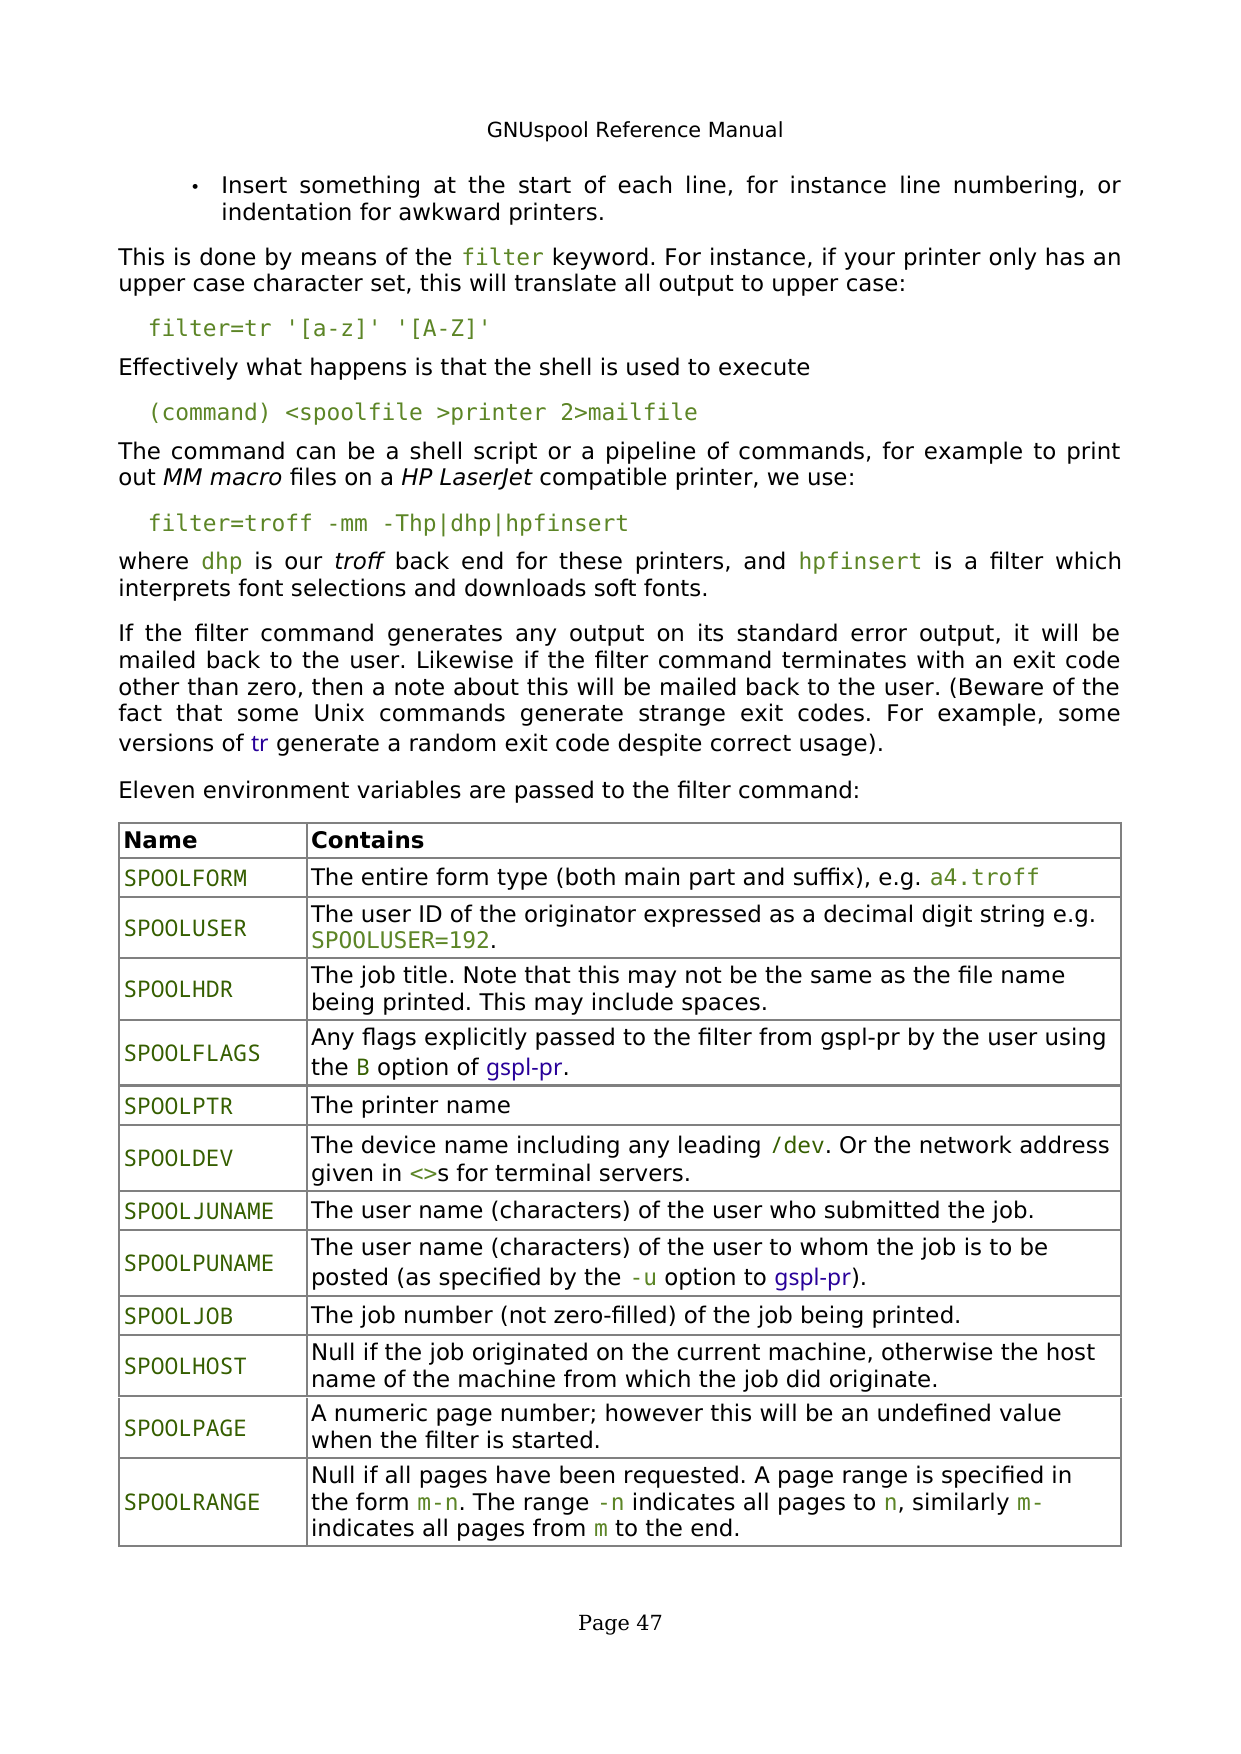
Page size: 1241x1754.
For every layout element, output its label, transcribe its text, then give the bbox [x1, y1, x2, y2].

table_cell The job title. Note that this may not be the same as the file name being printed. This may include spaces. [308, 959, 1120, 1019]
text where dhp is our troff back end for these printers, and hpfinsert is a filter which interprets font selections and downloads soft fonts. [118, 548, 1122, 602]
table_header Name [120, 824, 306, 857]
list Insert something at the start of each line, for instance line numbering, or indentation for awkward printers. [192, 172, 1122, 225]
table_cell A numeric page number; however this will be an undefined value when the filter is started. [308, 1398, 1120, 1457]
table_cell The user name (characters) of the user who submitted the job. [308, 1192, 1120, 1229]
table_cell The printer name [308, 1087, 1120, 1124]
table_cell Null if the job originated on the current machine, otherwise the host name of the machine from which the job did originate. [308, 1336, 1120, 1395]
table_cell The job number (not zero-filled) of the job being printed. [308, 1297, 1120, 1334]
table_cell SPOOLDEV [120, 1126, 306, 1190]
text The command can be a shell script or a pipeline of commands, for example to print out MM macro files on a HP LaserJet compatible printer, we use: [118, 438, 1122, 491]
table_cell SPOOLPUNAME [120, 1231, 306, 1295]
text This is done by means of the filter keyword. For instance, if your printer only has an upper case character set, this will translate all output to upper case: [118, 244, 1122, 297]
table_cell SPOOLRANGE [120, 1459, 306, 1545]
table_cell SPOOLPAGE [120, 1398, 306, 1457]
table_cell SPOOLFLAGS [120, 1021, 306, 1084]
table_cell The entire form type (both main part and suffix), e.g. a4.troff [308, 859, 1120, 896]
text (command) <spoolfile >printer 2>mailfile [148, 399, 1122, 426]
text filter=troff -mm -Thp|dhp|hpfinsert [148, 510, 1122, 536]
table_cell SPOOLHOST [120, 1336, 306, 1395]
text Effectively what happens is that the shell is used to execute [118, 354, 1122, 381]
table_header Contains [308, 824, 1120, 857]
table_cell SPOOLPTR [120, 1087, 306, 1124]
text filter=tr '[a-z]' '[A-Z]' [148, 316, 1122, 342]
table_cell Null if all pages have been requested. A page range is specified in the form m-n. The range -n indicates all pages to n, similarly m- indicates all pages from m to the end. [308, 1459, 1120, 1545]
table_cell SPOOLUSER [120, 898, 306, 957]
table_cell The user ID of the originator expressed as a decimal digit string e.g. SPOOLUSER=192. [308, 898, 1120, 957]
text If the filter command generates any output on its standard error output, it will be mailed back to the user. Likewise if the filter command terminates with an exit code other than zero, then a note about this will be mailed back to the user. (Beware of the fact that some Unix commands generate strange exit codes. For example, some versions of tr generate a random exit code despite correct usage). [118, 620, 1122, 758]
table_cell SPOOLJOB [120, 1297, 306, 1334]
table_cell SPOOLHDR [120, 959, 306, 1019]
table_cell The device name including any leading /dev. Or the network address given in <>s for terminal servers. [308, 1126, 1120, 1190]
text Eleven environment variables are passed to the filter command: [118, 777, 1122, 803]
table_cell SPOOLJUNAME [120, 1192, 306, 1229]
table_cell The user name (characters) of the user to whom the job is to be posted (as specified by the -u option to gspl-pr). [308, 1231, 1120, 1295]
table_cell Any flags explicitly passed to the filter from gspl-pr by the user using the B option of gspl-pr. [308, 1021, 1120, 1084]
table_cell SPOOLFORM [120, 859, 306, 896]
